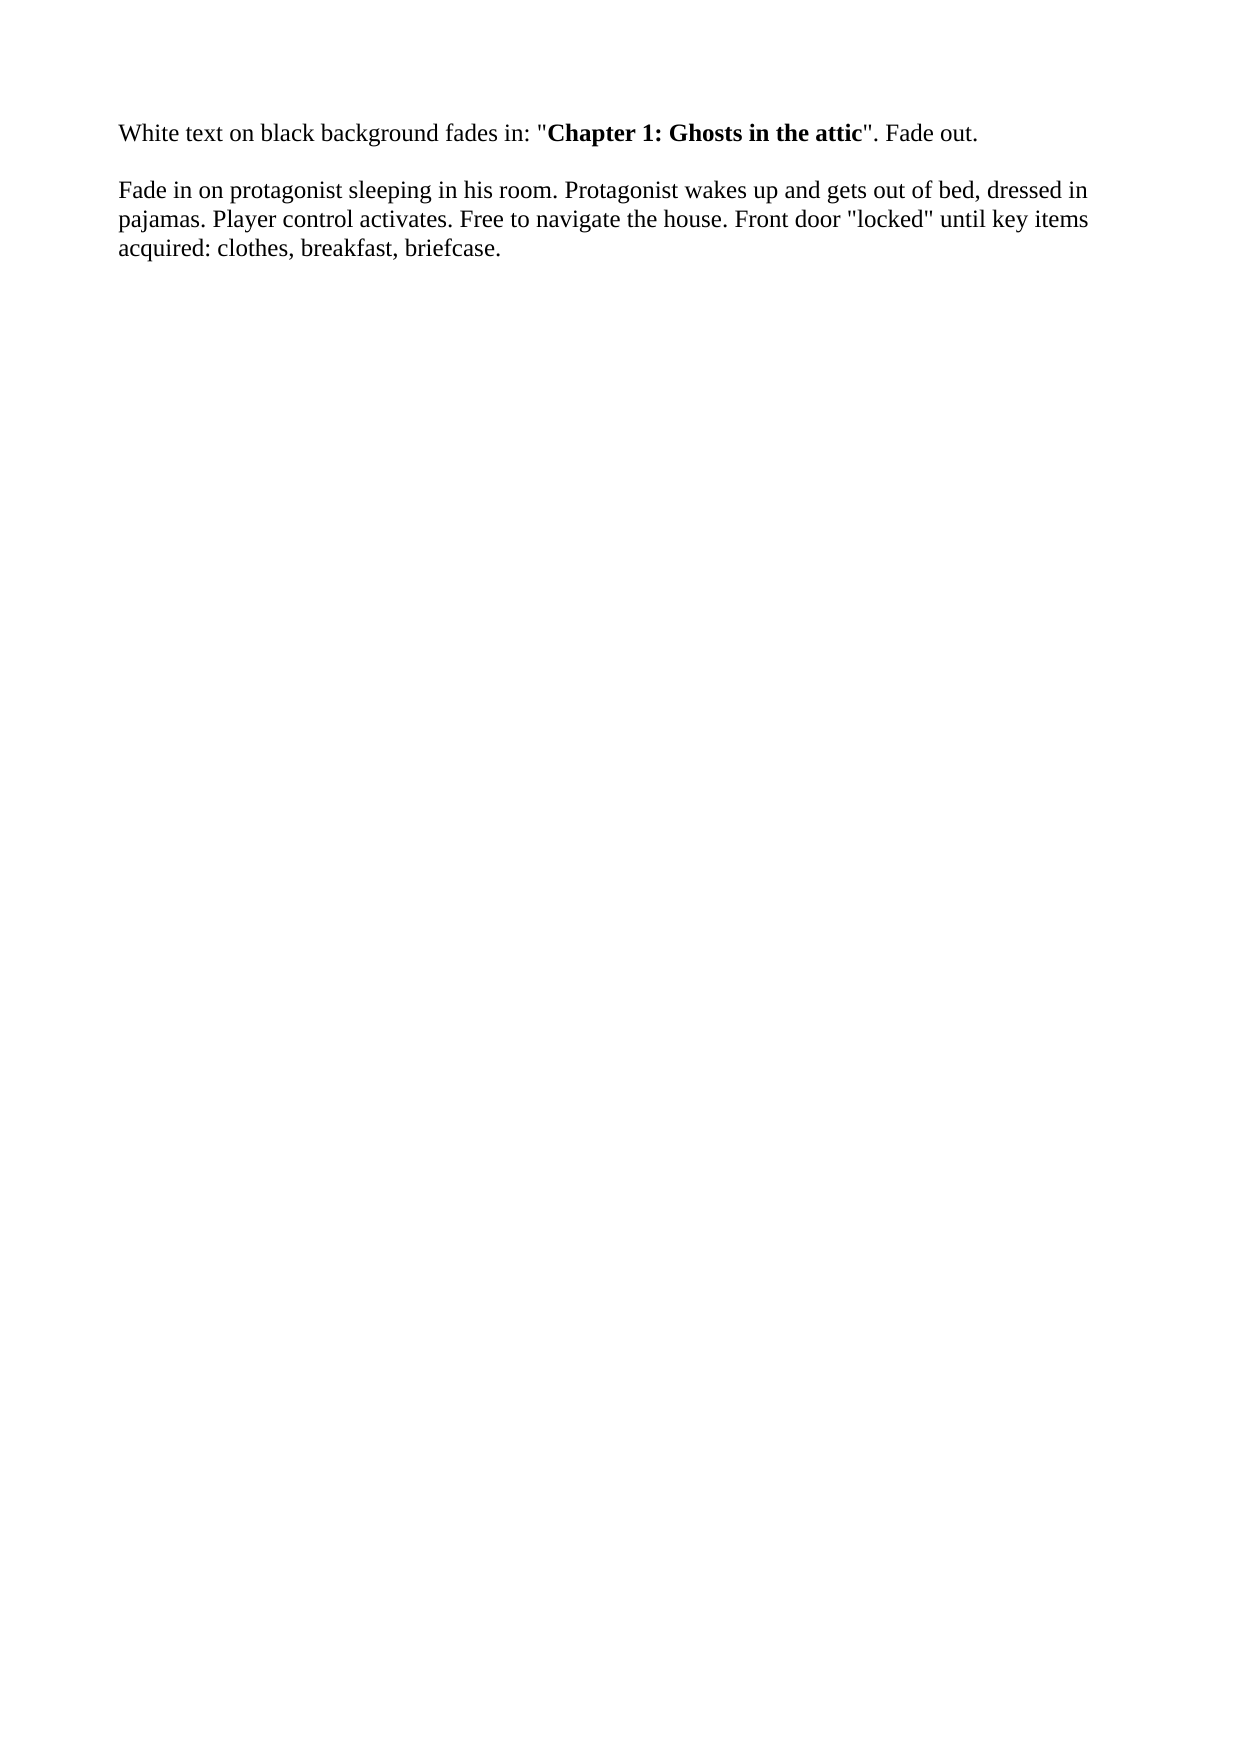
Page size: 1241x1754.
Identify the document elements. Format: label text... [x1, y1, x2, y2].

text White text on black background fades in: "Chapter 1: Ghosts in the attic". Fade out. [118, 118, 1122, 147]
text Fade in on protagonist sleeping in his room. Protagonist wakes up and gets out of bed, dressed in pajamas. Player control activates. Free to navigate the house. Front door "locked" until key items acquired: clothes, breakfast, briefcase. [118, 176, 1122, 262]
